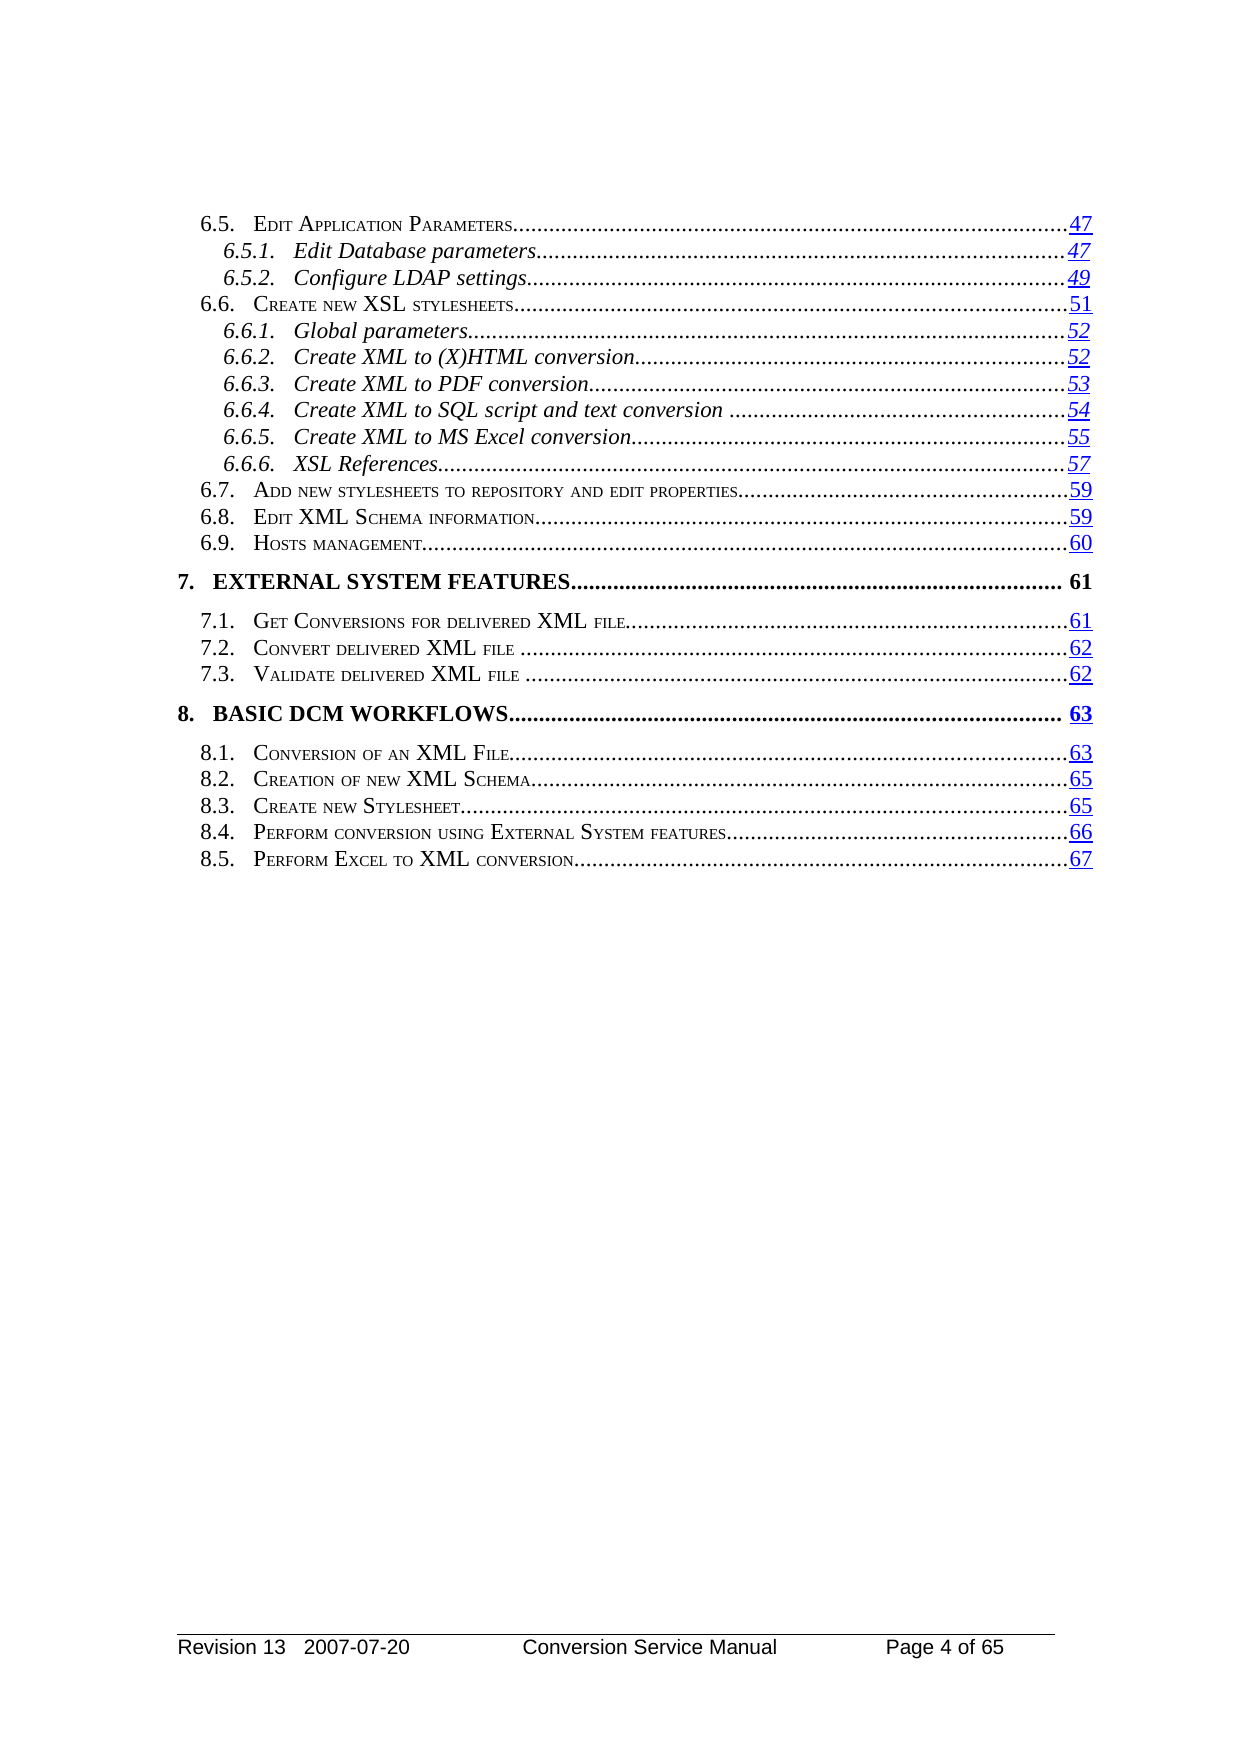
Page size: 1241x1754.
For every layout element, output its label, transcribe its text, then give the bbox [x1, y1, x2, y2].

text 7. External System FEATURES 61 [177, 568, 1092, 595]
text 6.5.2. Configure LDAP settings 49 [223, 263, 1092, 290]
text 7.2. Convert delivered XML file 62 [200, 634, 1092, 660]
text 8.2. Creation of new XML Schema 65 [200, 765, 1092, 792]
text 6.6.2. Create XML to (X)HTML conversion 52 [223, 343, 1092, 370]
text 6.6.3. Create XML to PDF conversion 53 [223, 370, 1092, 396]
text 8.1. Conversion of an XML File 63 [200, 738, 1092, 765]
text 8.4. Perform conversion using External System features 66 [200, 818, 1092, 845]
text 6.6.1. Global parameters 52 [223, 317, 1092, 343]
text 6.6.4. Create XML to SQL script and text conversion 54 [223, 396, 1092, 423]
text 6.9. Hosts management 60 [200, 529, 1092, 556]
text 6.6.6. XSL References 57 [223, 449, 1092, 476]
text 7.3. Validate delivered XML file 62 [200, 660, 1092, 687]
text 6.5.1. Edit Database parameters 47 [223, 237, 1092, 263]
text 8.3. Create new Stylesheet 65 [200, 792, 1092, 818]
text 8. Basic DCM Workflows 63 [177, 699, 1092, 726]
text 6.8. Edit XML Schema information 59 [200, 502, 1092, 529]
text 8.5. Perform Excel to XML conversion 67 [200, 845, 1092, 871]
text 7.1. Get Conversions for delivered XML file 61 [200, 607, 1092, 634]
text 6.7. Add new stylesheets to repository and edit properties 59 [200, 476, 1092, 502]
text 6.5. Edit Application Parameters 47 [200, 210, 1092, 237]
text 6.6. Create new XSL stylesheets 51 [200, 290, 1092, 317]
text 6.6.5. Create XML to MS Excel conversion 55 [223, 423, 1092, 449]
